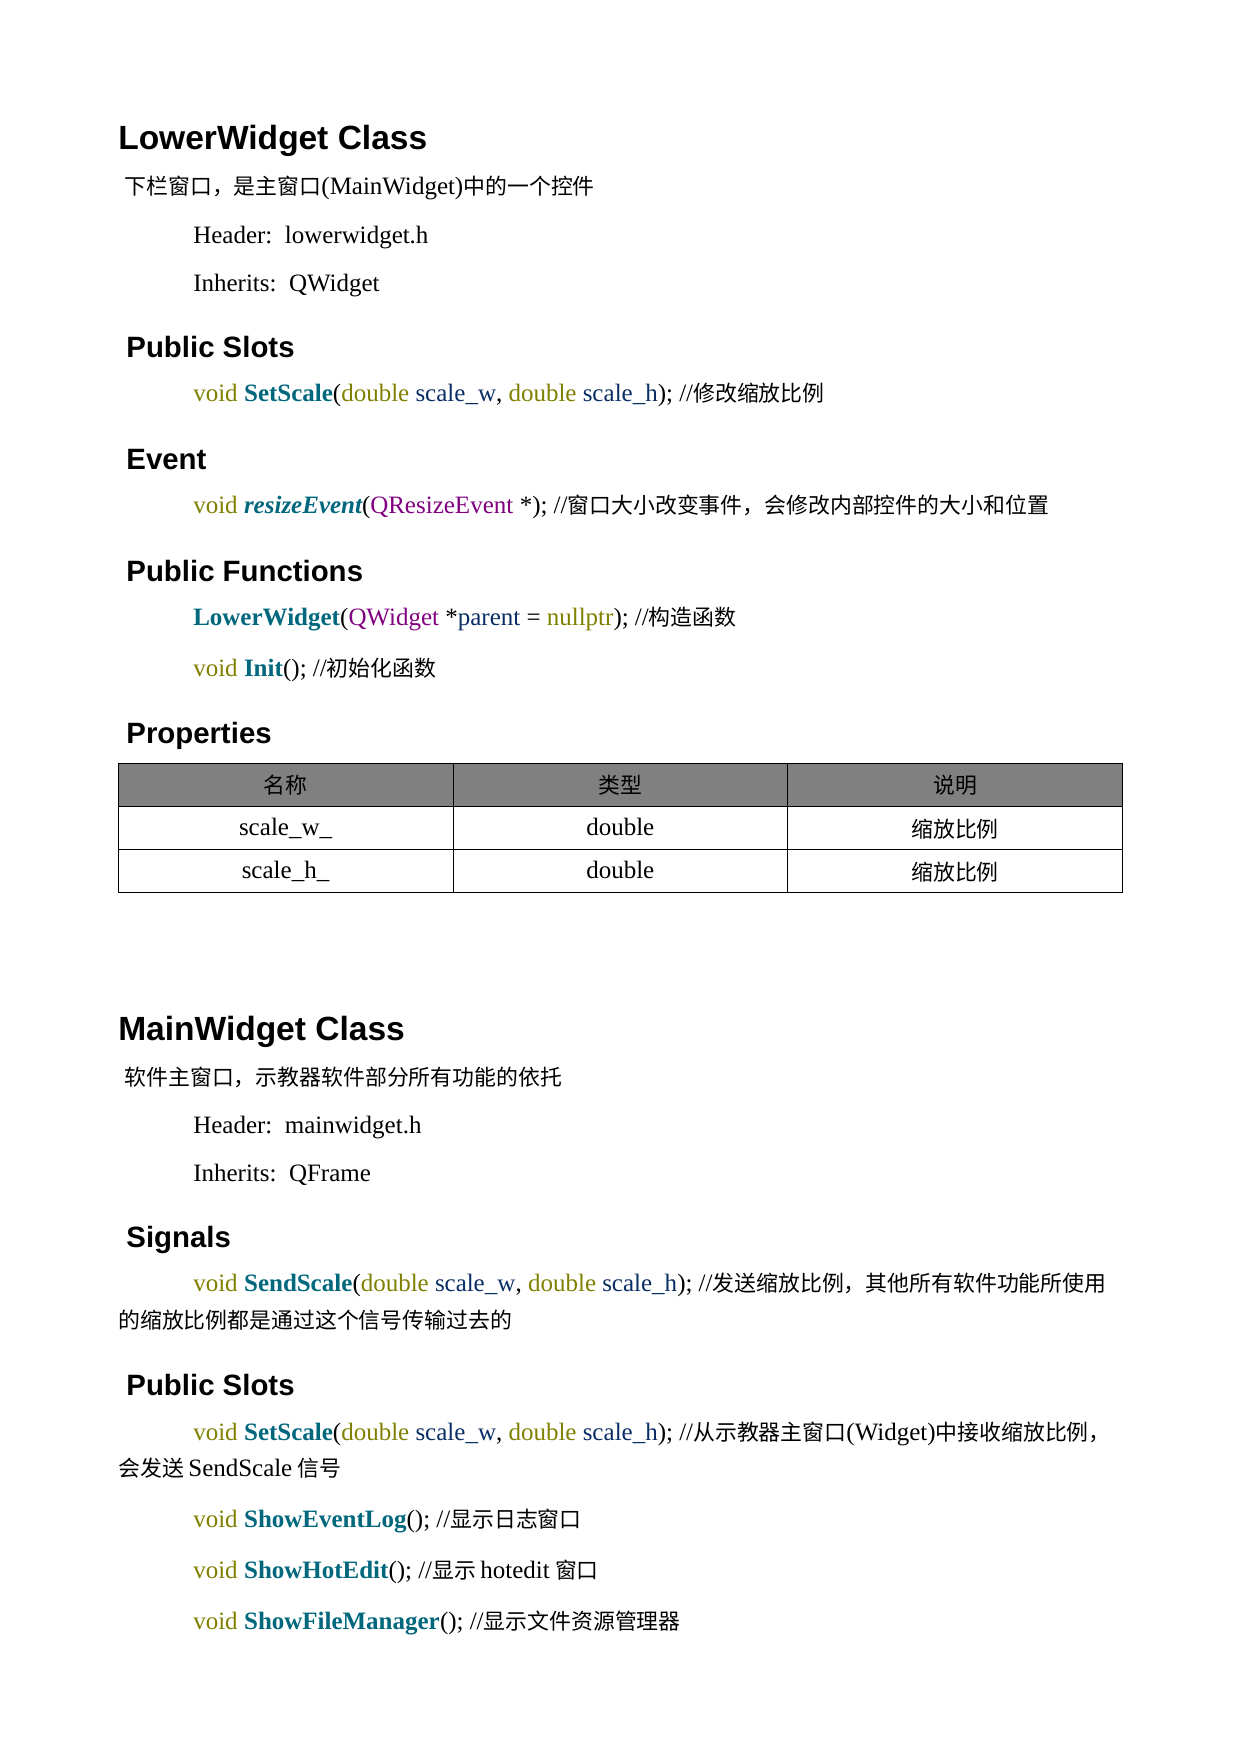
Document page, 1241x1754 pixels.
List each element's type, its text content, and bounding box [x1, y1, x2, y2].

subtitle MainWidget Class [118, 1008, 1122, 1047]
text LowerWidget(QWidget *parent = nullptr); //构造函数 [118, 600, 1122, 631]
table_cell 缩放比例 [788, 850, 1122, 892]
text 软件主窗口，示教器软件部分所有功能的依托 [118, 1059, 1122, 1091]
subtitle LowerWidget Class [118, 118, 1122, 157]
subtitle Event [118, 442, 1122, 476]
subtitle Public Functions [118, 553, 1122, 587]
table_header 说明 [788, 764, 1122, 806]
subtitle Public Slots [118, 1368, 1122, 1402]
table_cell double [454, 807, 787, 849]
table_cell 缩放比例 [788, 807, 1122, 849]
table_cell double [454, 850, 787, 892]
text void resizeEvent(QResizeEvent *); //窗口大小改变事件，会修改内部控件的大小和位置 [118, 488, 1122, 520]
text Header: lowerwidget.h [118, 220, 1122, 249]
table_cell scale_h_ [119, 850, 453, 892]
text 下栏窗口，是主窗口(MainWidget)中的一个控件 [118, 169, 1122, 201]
text void ShowEventLog(); //显示日志窗口 [118, 1502, 1122, 1533]
text void SendScale(double scale_w, double scale_h); //发送缩放比例，其他所有软件功能所使用的缩放比例都是通过这个信号传输过去的 [118, 1266, 1122, 1334]
text void SetScale(double scale_w, double scale_h); //修改缩放比例 [118, 376, 1122, 408]
table_header 类型 [454, 764, 787, 806]
text void Init(); //初始化函数 [118, 651, 1122, 682]
text void SetScale(double scale_w, double scale_h); //从示教器主窗口(Widget)中接收缩放比例，会发送SendScale信号 [118, 1414, 1122, 1483]
text Inherits: QWidget [118, 268, 1122, 297]
subtitle Properties [118, 716, 1122, 750]
subtitle Public Slots [118, 330, 1122, 364]
table_header 名称 [119, 764, 453, 806]
text Header: mainwidget.h [118, 1110, 1122, 1139]
subtitle Signals [118, 1220, 1122, 1254]
table_cell scale_w_ [119, 807, 453, 849]
text void ShowFileManager(); //显示文件资源管理器 [118, 1604, 1122, 1635]
text void ShowHotEdit(); //显示hotedit窗口 [118, 1553, 1122, 1584]
text Inherits: QFrame [118, 1158, 1122, 1187]
